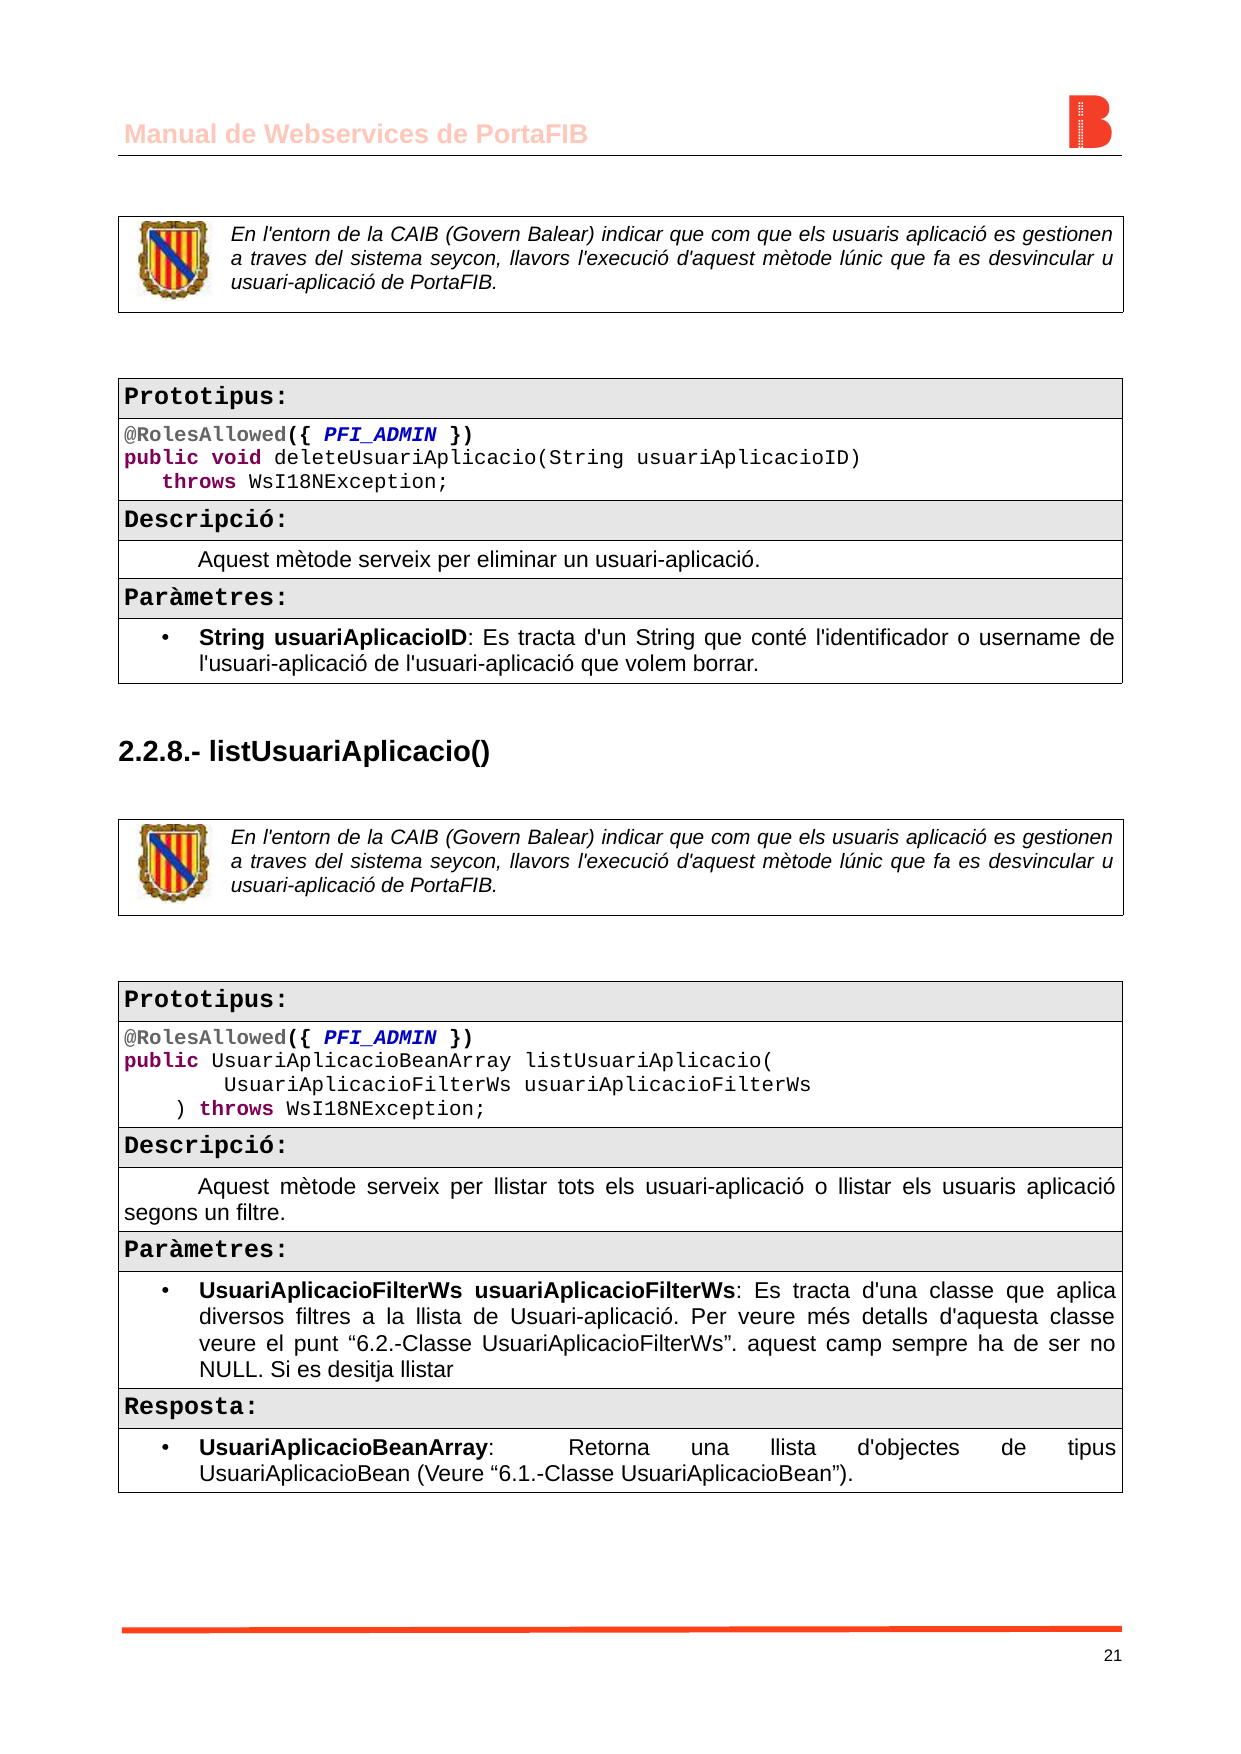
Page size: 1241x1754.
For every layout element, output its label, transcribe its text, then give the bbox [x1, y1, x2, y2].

table_header [119, 217, 225, 312]
table_cell Resposta: [119, 1389, 1122, 1428]
picture [134, 221, 214, 301]
table_cell Paràmetres: [119, 579, 1122, 618]
table_header Prototipus: [119, 982, 1122, 1021]
table_cell Aquest mètode serveix per eliminar un usuari-aplicació. [119, 541, 1122, 578]
table_cell @RolesAllowed({ PFI_ADMIN }) public void deleteUsuariAplicacio(String usuariAplicacioID) throws WsI18NException; [119, 419, 1122, 500]
table_header Prototipus: [119, 379, 1122, 418]
picture [1063, 94, 1117, 150]
table_cell Descripció: [119, 1128, 1122, 1167]
table_cell String usuariAplicacioID: Es tracta d'un String que conté l'identificador o username de l'usuari-aplicació de l'usuari-aplicació que volem borrar. [119, 619, 1122, 682]
table_cell UsuariAplicacioBeanArray: Retorna una llista d'objectes de tipus UsuariAplicacioBean (Veure “6.1.-Classe UsuariAplicacioBean”). [119, 1429, 1122, 1492]
table_header En l'entorn de la CAIB (Govern Balear) indicar que com que els usuaris aplicació es gestionen a traves del sistema seycon, llavors l'execució d'aquest mètode lúnic que fa es desvincular u usuari-aplicació de PortaFIB. [225, 820, 1123, 915]
table_cell UsuariAplicacioFilterWs usuariAplicacioFilterWs: Es tracta d'una classe que aplica diversos filtres a la llista de Usuari-aplicació. Per veure més detalls d'aquesta classe veure el punt “6.2.-Classe UsuariAplicacioFilterWs”. aquest camp sempre ha de ser no NULL. Si es desitja llistar [119, 1272, 1122, 1388]
table_cell Aquest mètode serveix per llistar tots els usuari-aplicació o llistar els usuaris aplicació segons un filtre. [119, 1168, 1122, 1231]
table_header [119, 820, 225, 915]
table_cell Descripció: [119, 501, 1122, 540]
subtitle listUsuariAplicacio() [118, 734, 1122, 767]
picture [134, 824, 214, 904]
table_cell Paràmetres: [119, 1232, 1122, 1271]
table_header En l'entorn de la CAIB (Govern Balear) indicar que com que els usuaris aplicació es gestionen a traves del sistema seycon, llavors l'execució d'aquest mètode lúnic que fa es desvincular u usuari-aplicació de PortaFIB. [225, 217, 1123, 312]
table_cell @RolesAllowed({ PFI_ADMIN }) public UsuariAplicacioBeanArray listUsuariAplicacio( UsuariAplicacioFilterWs usuariAplicacioFilterWs ) throws WsI18NException; [119, 1022, 1122, 1127]
